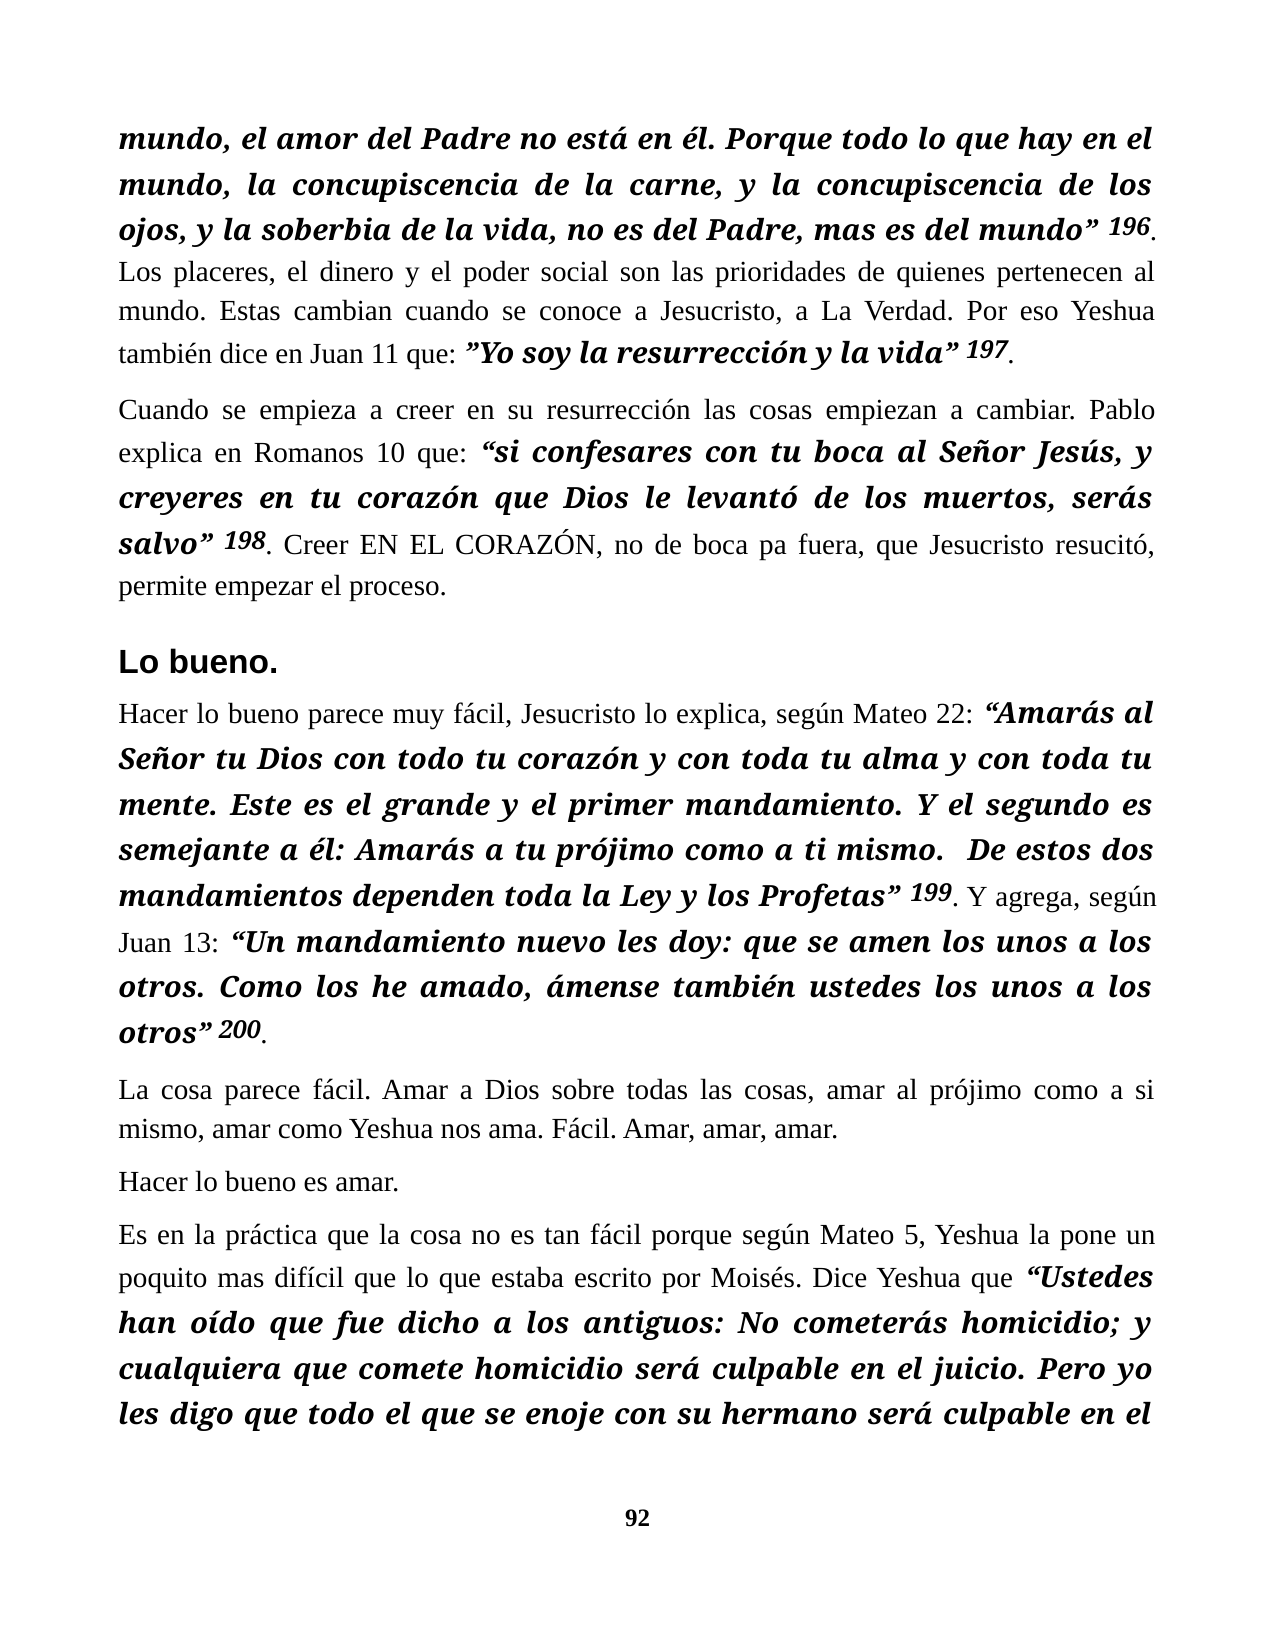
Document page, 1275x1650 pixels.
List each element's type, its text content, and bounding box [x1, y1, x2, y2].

text mundo, el amor del Padre no está en él. Porque todo lo que hay en el mundo, la concupiscencia de la carne, y la concupiscencia de los ojos, y la soberbia de la vida, no es del Padre, mas es del mundo” . Los placeres, el dinero y el poder social son las prioridades de quienes pertenecen al mundo. Estas cambian cuando se conoce a Jesucristo, a La Verdad. Por eso Yeshua también dice en Juan 11 que: ”Yo soy la resurrección y la vida” . [118, 118, 1157, 372]
text Hacer lo bueno parece muy fácil, Jesucristo lo explica, según Mateo 22: “Amarás al Señor tu Dios con todo tu corazón y con toda tu alma y con toda tu mente. Este es el grande y el primer mandamiento. Y el segundo es semejante a él: Amarás a tu prójimo como a ti mismo. De estos dos mandamientos dependen toda la Ley y los Profetas” . Y agrega, según Juan 13: “Un mandamiento nuevo les doy: que se amen los unos a los otros. Como los he amado, ámense también ustedes los unos a los otros” . [118, 693, 1157, 1052]
text La cosa parece fácil. Amar a Dios sobre todas las cosas, amar al prójimo como a si mismo, amar como Yeshua nos ama. Fácil. Amar, amar, amar. [118, 1072, 1157, 1144]
text Hacer lo bueno es amar. [118, 1164, 1157, 1198]
text Cuando se empieza a creer en su resurrección las cosas empiezan a cambiar. Pablo explica en Romanos 10 que: “si confesares con tu boca al Señor Jesús, y creyeres en tu corazón que Dios le levantó de los muertos, serás salvo” . Creer EN EL CORAZÓN, no de boca pa fuera, que Jesucristo resucitó, permite empezar el proceso. [118, 392, 1157, 601]
text Es en la práctica que la cosa no es tan fácil porque según Mateo 5, Yeshua la pone un poquito mas difícil que lo que estaba escrito por Moisés. Dice Yeshua que “Ustedes han oído que fue dicho a los antiguos: No cometerás homicidio; y cualquiera que comete homicidio será culpable en el juicio. Pero yo les digo que todo el que se enoje con su hermano será culpable en el [118, 1217, 1157, 1433]
subtitle Lo bueno. [118, 642, 1157, 680]
